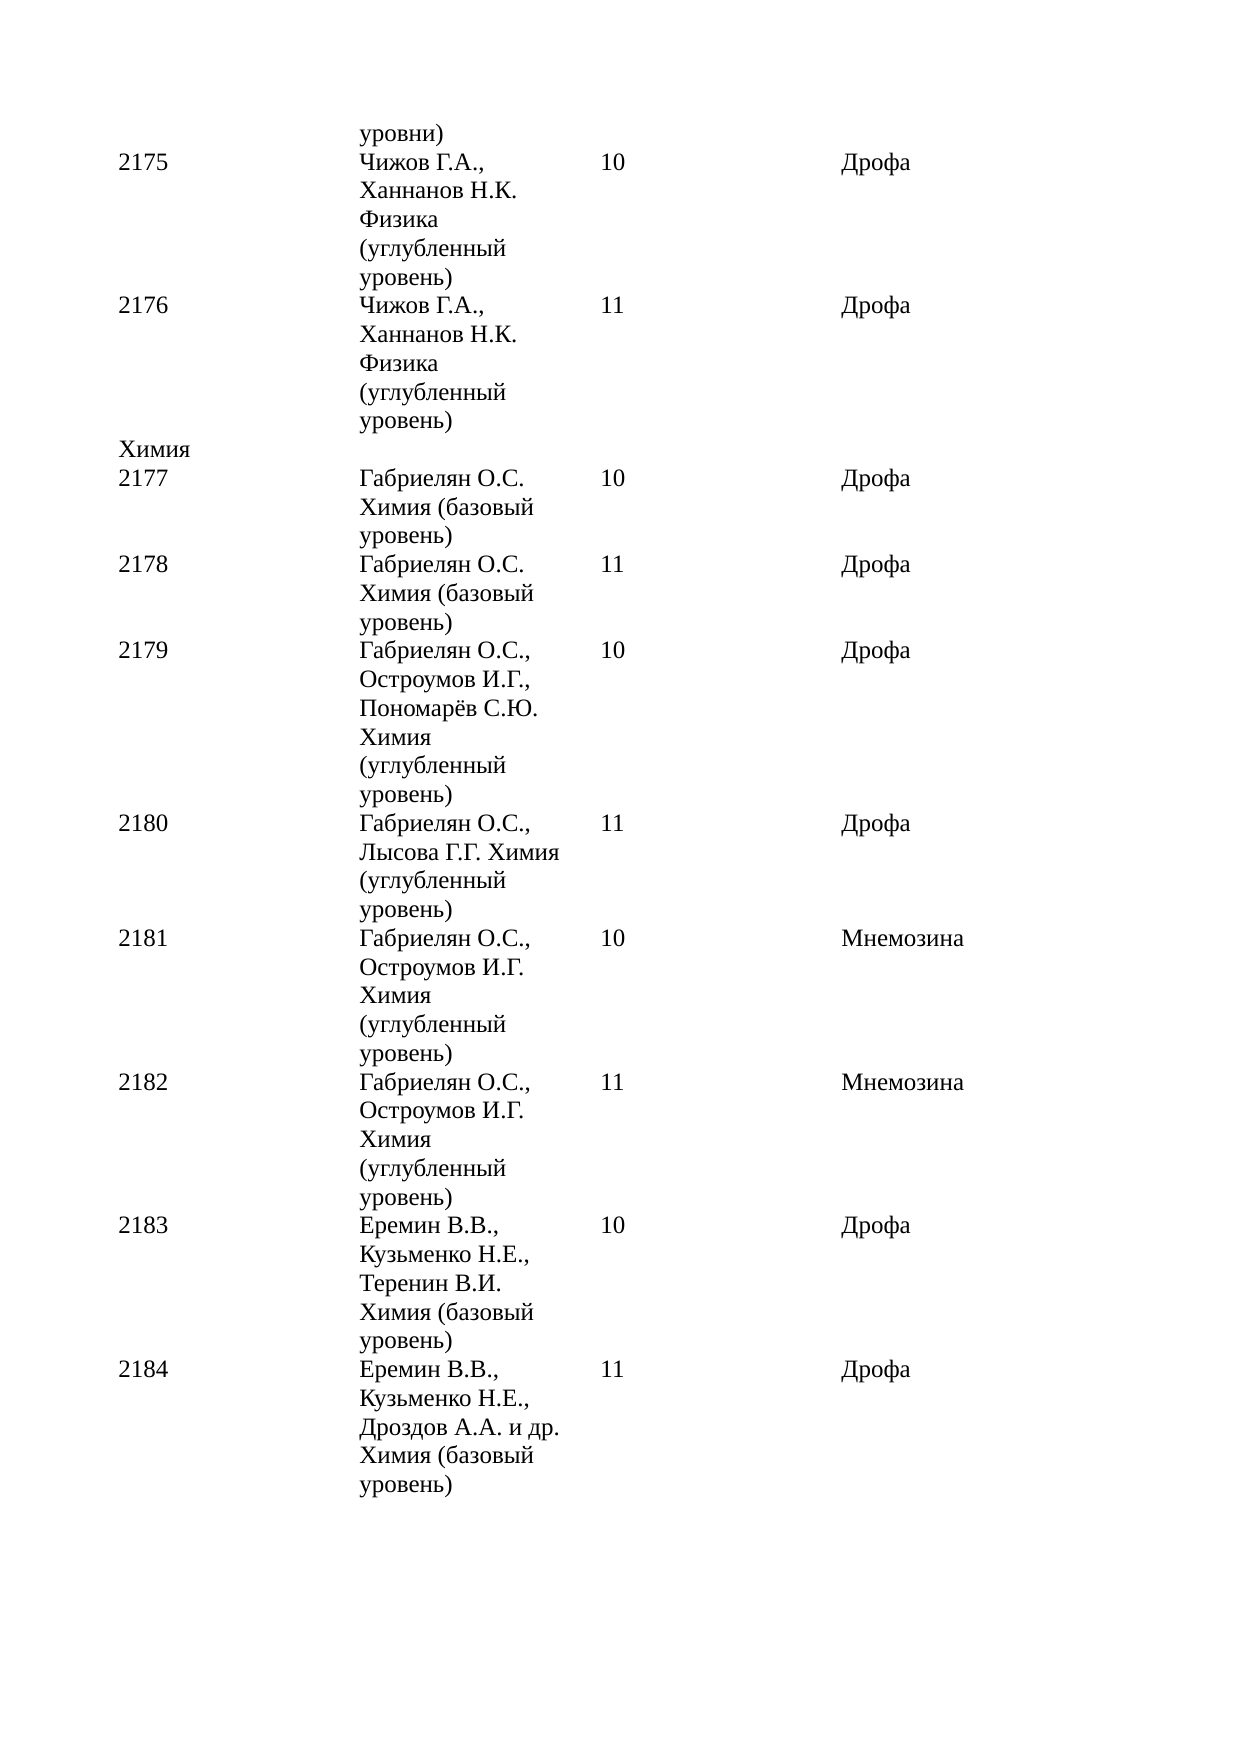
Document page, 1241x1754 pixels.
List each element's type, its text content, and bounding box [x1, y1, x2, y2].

table_cell 11 [589, 291, 830, 434]
table_cell 2183 [107, 1211, 348, 1354]
table_cell Дрофа [830, 1211, 1071, 1354]
table_cell Еремин В.В., Кузьменко Н.Е., Теренин В.И. Химия (базовый уровень) [348, 1211, 589, 1354]
table_cell 10 [589, 147, 830, 291]
table_cell 11 [589, 549, 830, 636]
table_header 10 [589, 463, 830, 549]
table_cell 2180 [107, 808, 348, 923]
table_cell 2181 [107, 923, 348, 1067]
table_cell 11 [589, 1067, 830, 1211]
table_cell 2184 [107, 1354, 348, 1498]
table_cell Дрофа [830, 147, 1071, 291]
table_header Габриелян О.С. Химия (базовый уровень) [348, 463, 589, 549]
table_cell Дрофа [830, 1354, 1071, 1498]
table_header 2177 [107, 463, 348, 549]
table_cell Габриелян О.С., Остроумов И.Г., Пономарёв С.Ю. Химия (углубленный уровень) [348, 636, 589, 808]
table_cell Дрофа [830, 549, 1071, 636]
table_cell 2182 [107, 1067, 348, 1211]
table_cell 11 [589, 1354, 830, 1498]
table_cell Габриелян О.С., Лысова Г.Г. Химия (углубленный уровень) [348, 808, 589, 923]
table_header Химия [107, 434, 1071, 463]
table_cell Дрофа [830, 291, 1071, 434]
table_cell Дрофа [830, 636, 1071, 808]
table_cell Мнемозина [830, 1067, 1071, 1211]
table_cell Чижов Г.А., Ханнанов Н.К. Физика (углубленный уровень) [348, 291, 589, 434]
table_cell Габриелян О.С., Остроумов И.Г. Химия (углубленный уровень) [348, 1067, 589, 1211]
table_cell 11 [589, 808, 830, 923]
table_cell 2178 [107, 549, 348, 636]
table_cell Габриелян О.С., Остроумов И.Г. Химия (углубленный уровень) [348, 923, 589, 1067]
table_cell 2179 [107, 636, 348, 808]
table_cell 10 [589, 636, 830, 808]
table_cell Дрофа [830, 808, 1071, 923]
table_cell Еремин В.В., Кузьменко Н.Е., Дроздов А.А. и др. Химия (базовый уровень) [348, 1354, 589, 1498]
table_cell Мнемозина [830, 923, 1071, 1067]
table_cell [107, 118, 348, 147]
table_cell [830, 118, 1071, 147]
table_header Дрофа [830, 463, 1071, 549]
table_cell 10 [589, 1211, 830, 1354]
table_cell Чижов Г.А., Ханнанов Н.К. Физика (углубленный уровень) [348, 147, 589, 291]
table_cell [589, 118, 830, 147]
table_cell 2176 [107, 291, 348, 434]
table_cell Габриелян О.С. Химия (базовый уровень) [348, 549, 589, 636]
table_cell 10 [589, 923, 830, 1067]
table_cell 2175 [107, 147, 348, 291]
table_cell уровни) [348, 118, 589, 147]
